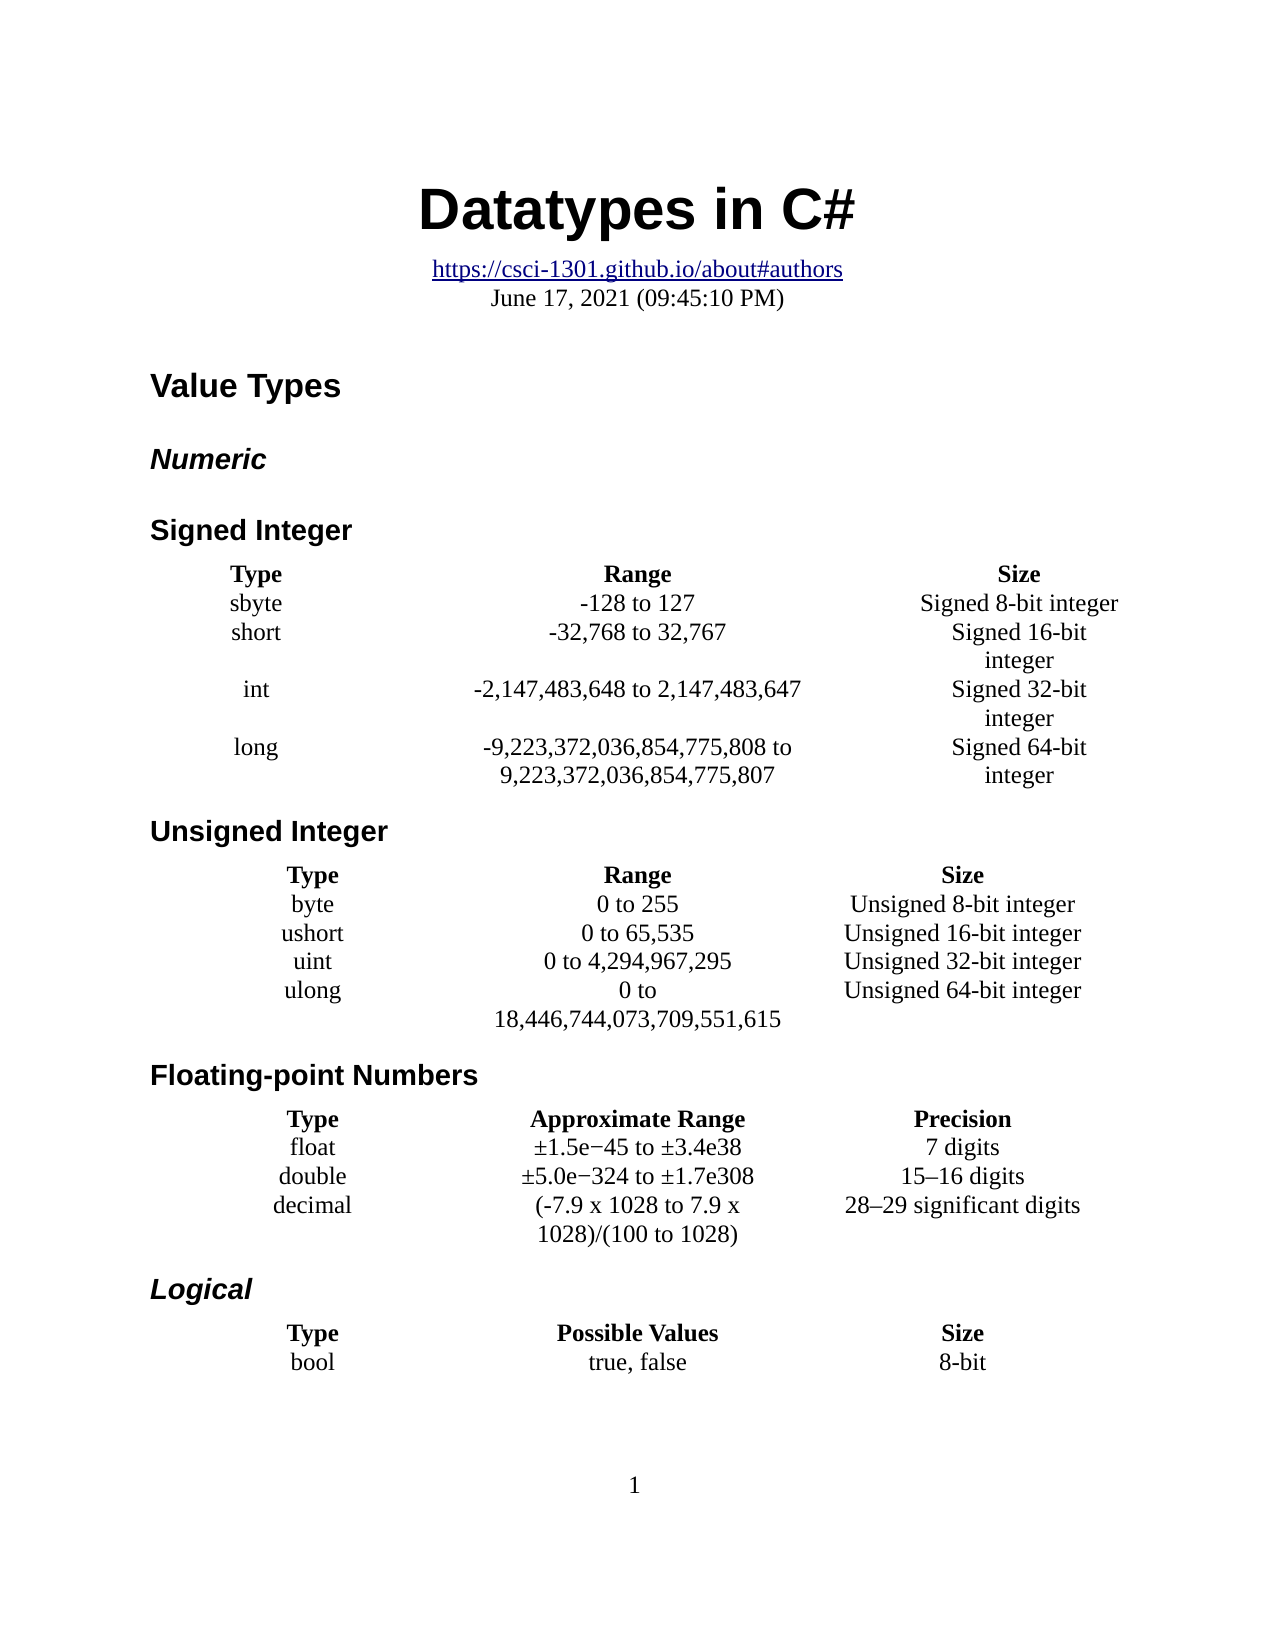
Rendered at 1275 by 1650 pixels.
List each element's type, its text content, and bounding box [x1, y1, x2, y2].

table_cell bool [150, 1347, 475, 1376]
table_header Size [913, 559, 1125, 588]
table_cell 7 digits [800, 1133, 1125, 1161]
subtitle Signed Integer [150, 513, 1125, 547]
table_cell Signed 64-bit integer [913, 732, 1125, 789]
table_cell short [150, 617, 362, 674]
table_cell Signed 16-bit integer [913, 617, 1125, 674]
table_cell ushort [150, 918, 475, 946]
table_header Approximate Range [475, 1104, 800, 1132]
table_header Type [150, 559, 362, 588]
table_header Range [475, 860, 800, 889]
table_cell Signed 8-bit integer [913, 588, 1125, 617]
table_cell 0 to 255 [475, 889, 800, 918]
text June 17, 2021 (09:45:10 PM) [150, 283, 1125, 312]
subtitle Logical [150, 1272, 1125, 1306]
table_cell 15–16 digits [800, 1161, 1125, 1190]
table_header Precision [800, 1104, 1125, 1132]
table_cell sbyte [150, 588, 362, 617]
table_header Possible Values [475, 1319, 800, 1347]
table_cell Unsigned 16-bit integer [800, 918, 1125, 946]
table_cell 28–29 significant digits [800, 1190, 1125, 1247]
subtitle Floating-point Numbers [150, 1058, 1125, 1091]
table_header Size [800, 1319, 1125, 1347]
table_cell true, false [475, 1347, 800, 1376]
table_cell -128 to 127 [362, 588, 913, 617]
table_header Size [800, 860, 1125, 889]
table_cell -2,147,483,648 to 2,147,483,647 [362, 674, 913, 732]
table_cell ulong [150, 975, 475, 1033]
table_cell byte [150, 889, 475, 918]
subtitle Unsigned Integer [150, 814, 1125, 848]
subtitle Numeric [150, 442, 1125, 476]
table_cell (-7.9 x 1028 to 7.9 x 1028)/(100 to 1028) [475, 1190, 800, 1247]
table_cell ±5.0e−324 to ±1.7e308 [475, 1161, 800, 1190]
table_header Type [150, 860, 475, 889]
table_cell 0 to 4,294,967,295 [475, 946, 800, 975]
table_cell Signed 32-bit integer [913, 674, 1125, 732]
table_cell float [150, 1133, 475, 1161]
table_cell Unsigned 32-bit integer [800, 946, 1125, 975]
title Datatypes in C# [150, 175, 1125, 242]
table_cell ±1.5e−45 to ±3.4e38 [475, 1133, 800, 1161]
table_cell decimal [150, 1190, 475, 1247]
table_cell Unsigned 8-bit integer [800, 889, 1125, 918]
table_cell 0 to 18,446,744,073,709,551,615 [475, 975, 800, 1033]
table_cell int [150, 674, 362, 732]
table_cell double [150, 1161, 475, 1190]
text https://csci-1301.github.io/about#authors [150, 254, 1125, 283]
table_cell long [150, 732, 362, 789]
table_header Range [362, 559, 913, 588]
table_cell 0 to 65,535 [475, 918, 800, 946]
table_cell 8-bit [800, 1347, 1125, 1376]
table_header Type [150, 1104, 475, 1132]
table_cell -32,768 to 32,767 [362, 617, 913, 674]
table_cell -9,223,372,036,854,775,808 to 9,223,372,036,854,775,807 [362, 732, 913, 789]
table_cell Unsigned 64-bit integer [800, 975, 1125, 1033]
subtitle Value Types [150, 366, 1125, 404]
table_header Type [150, 1319, 475, 1347]
table_cell uint [150, 946, 475, 975]
